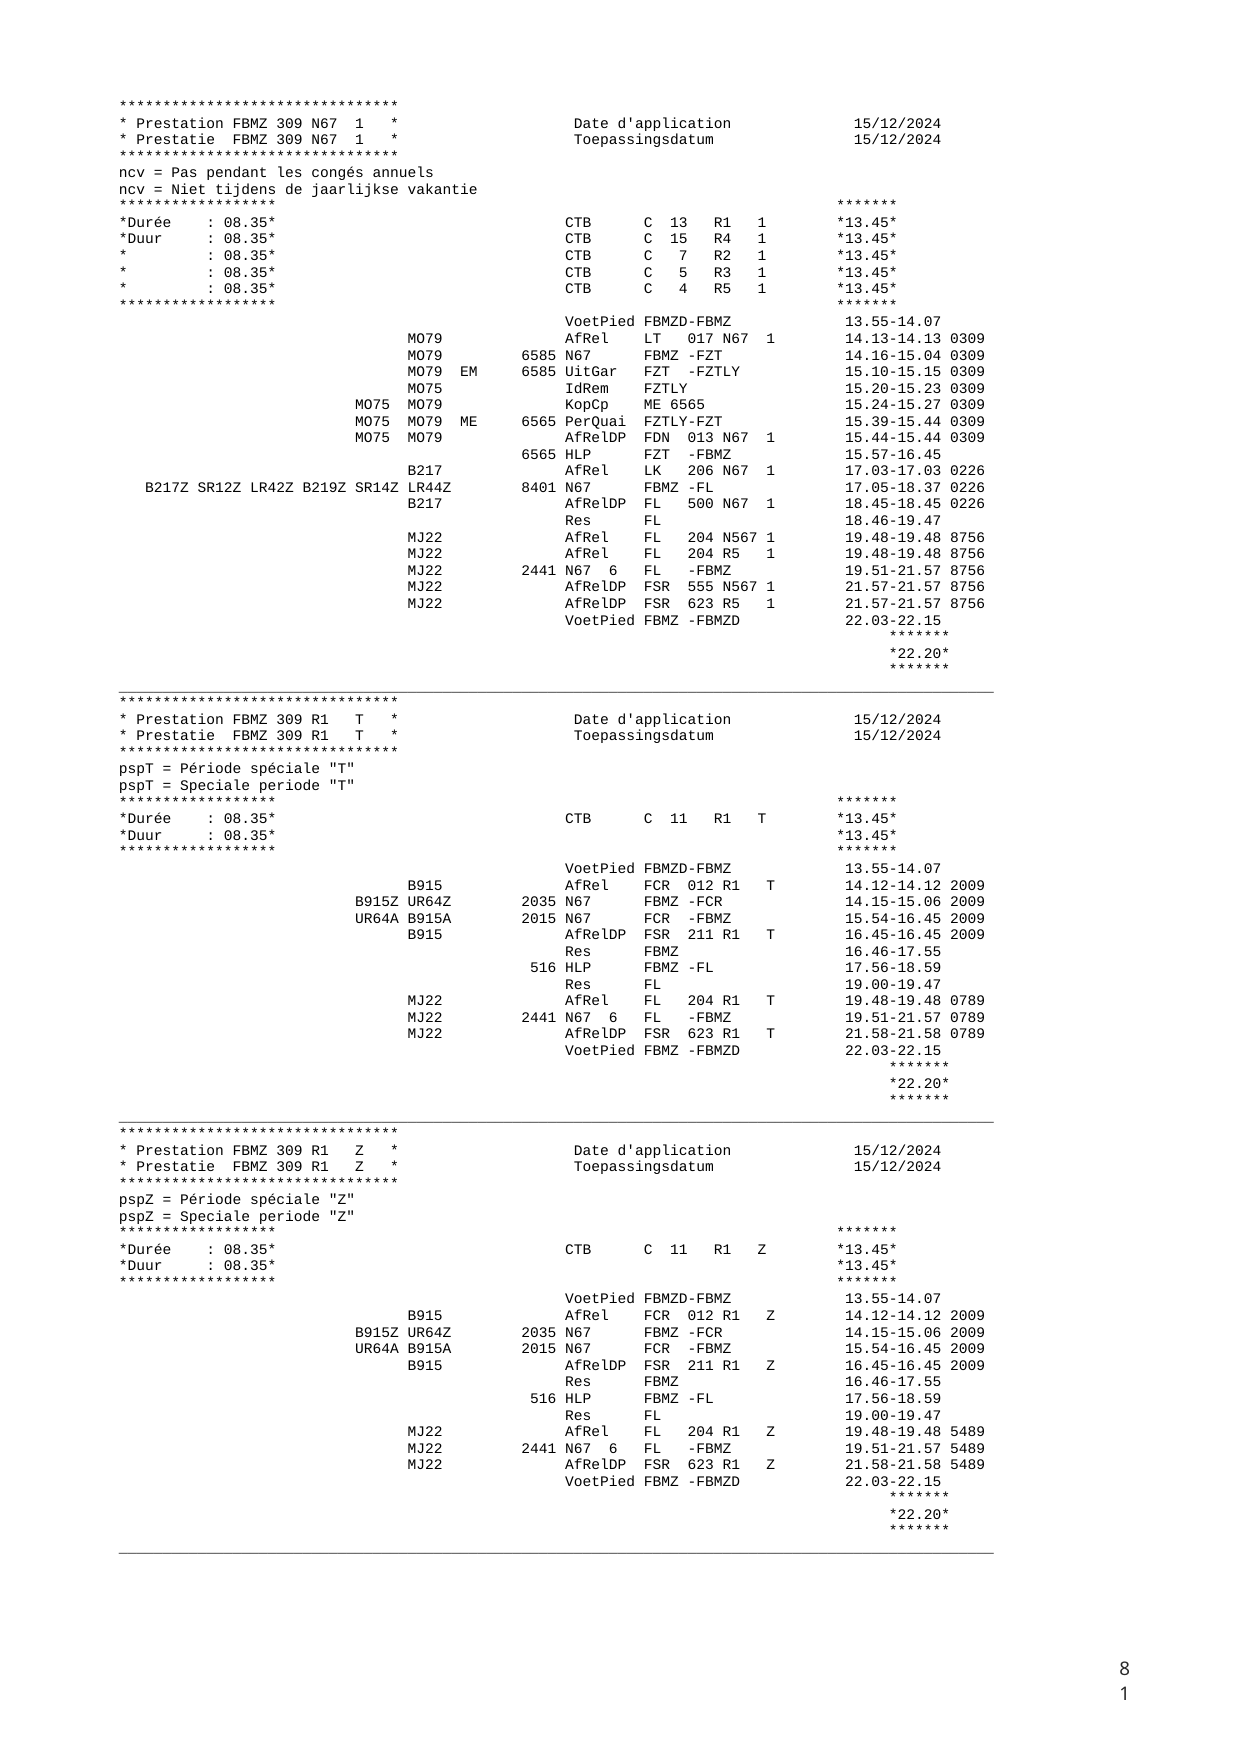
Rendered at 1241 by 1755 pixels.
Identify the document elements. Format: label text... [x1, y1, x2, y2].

text ******************************** * Prestation FBMZ 309 R1 T * Date d'application 15/12/2024 * Prestatie FBMZ 309 R1 T * Toepassingsdatum 15/12/2024 ******************************** pspT = Période spéciale "T" pspT = Speciale periode "T" ****************** ******* *Durée : 08.35* CTB C 11 R1 T *13.45* *Duur : 08.35* *13.45* ****************** ******* VoetPied FBMZD-FBMZ 13.55-14.07 B915 AfRel FCR 012 R1 T 14.12-14.12 2009 B915Z UR64Z 2035 N67 FBMZ -FCR 14.15-15.06 2009 UR64A B915A 2015 N67 FCR -FBMZ 15.54-16.45 2009 B915 AfRelDP FSR 211 R1 T 16.45-16.45 2009 Res FBMZ 16.46-17.55 516 HLP FBMZ -FL 17.56-18.59 Res FL 19.00-19.47 MJ22 AfRel FL 204 R1 T 19.48-19.48 0789 MJ22 2441 N67 6 FL -FBMZ 19.51-21.57 0789 MJ22 AfRelDP FSR 623 R1 T 21.58-21.58 0789 VoetPied FBMZ -FBMZD 22.03-22.15 ******* *22.20* ******* ____________________________________________________________________________________________________ [119, 696, 1122, 1126]
text ******************************** * Prestation FBMZ 309 N67 1 * Date d'application 15/12/2024 * Prestatie FBMZ 309 N67 1 * Toepassingsdatum 15/12/2024 ******************************** ncv = Pas pendant les congés annuels ncv = Niet tijdens de jaarlijkse vakantie ****************** ******* *Durée : 08.35* CTB C 13 R1 1 *13.45* *Duur : 08.35* CTB C 15 R4 1 *13.45* * : 08.35* CTB C 7 R2 1 *13.45* * : 08.35* CTB C 5 R3 1 *13.45* * : 08.35* CTB C 4 R5 1 *13.45* ****************** ******* VoetPied FBMZD-FBMZ 13.55-14.07 MO79 AfRel LT 017 N67 1 14.13-14.13 0309 MO79 6585 N67 FBMZ -FZT 14.16-15.04 0309 MO79 EM 6585 UitGar FZT -FZTLY 15.10-15.15 0309 MO75 IdRem FZTLY 15.20-15.23 0309 MO75 MO79 KopCp ME 6565 15.24-15.27 0309 MO75 MO79 ME 6565 PerQuai FZTLY-FZT 15.39-15.44 0309 MO75 MO79 AfRelDP FDN 013 N67 1 15.44-15.44 0309 6565 HLP FZT -FBMZ 15.57-16.45 B217 AfRel LK 206 N67 1 17.03-17.03 0226 B217Z SR12Z LR42Z B219Z SR14Z LR44Z 8401 N67 FBMZ -FL 17.05-18.37 0226 B217 AfRelDP FL 500 N67 1 18.45-18.45 0226 Res FL 18.46-19.47 MJ22 AfRel FL 204 N567 1 19.48-19.48 8756 MJ22 AfRel FL 204 R5 1 19.48-19.48 8756 MJ22 2441 N67 6 FL -FBMZ 19.51-21.57 8756 MJ22 AfRelDP FSR 555 N567 1 21.57-21.57 8756 MJ22 AfRelDP FSR 623 R5 1 21.57-21.57 8756 VoetPied FBMZ -FBMZD 22.03-22.15 ******* *22.20* ******* ____________________________________________________________________________________________________ [119, 99, 1122, 696]
text ******************************** * Prestation FBMZ 309 R1 Z * Date d'application 15/12/2024 * Prestatie FBMZ 309 R1 Z * Toepassingsdatum 15/12/2024 ******************************** pspZ = Période spéciale "Z" pspZ = Speciale periode "Z" ****************** ******* *Durée : 08.35* CTB C 11 R1 Z *13.45* *Duur : 08.35* *13.45* ****************** ******* VoetPied FBMZD-FBMZ 13.55-14.07 B915 AfRel FCR 012 R1 Z 14.12-14.12 2009 B915Z UR64Z 2035 N67 FBMZ -FCR 14.15-15.06 2009 UR64A B915A 2015 N67 FCR -FBMZ 15.54-16.45 2009 B915 AfRelDP FSR 211 R1 Z 16.45-16.45 2009 Res FBMZ 16.46-17.55 516 HLP FBMZ -FL 17.56-18.59 Res FL 19.00-19.47 MJ22 AfRel FL 204 R1 Z 19.48-19.48 5489 MJ22 2441 N67 6 FL -FBMZ 19.51-21.57 5489 MJ22 AfRelDP FSR 623 R1 Z 21.58-21.58 5489 VoetPied FBMZ -FBMZD 22.03-22.15 ******* *22.20* ******* ____________________________________________________________________________________________________ [119, 1126, 1122, 1557]
